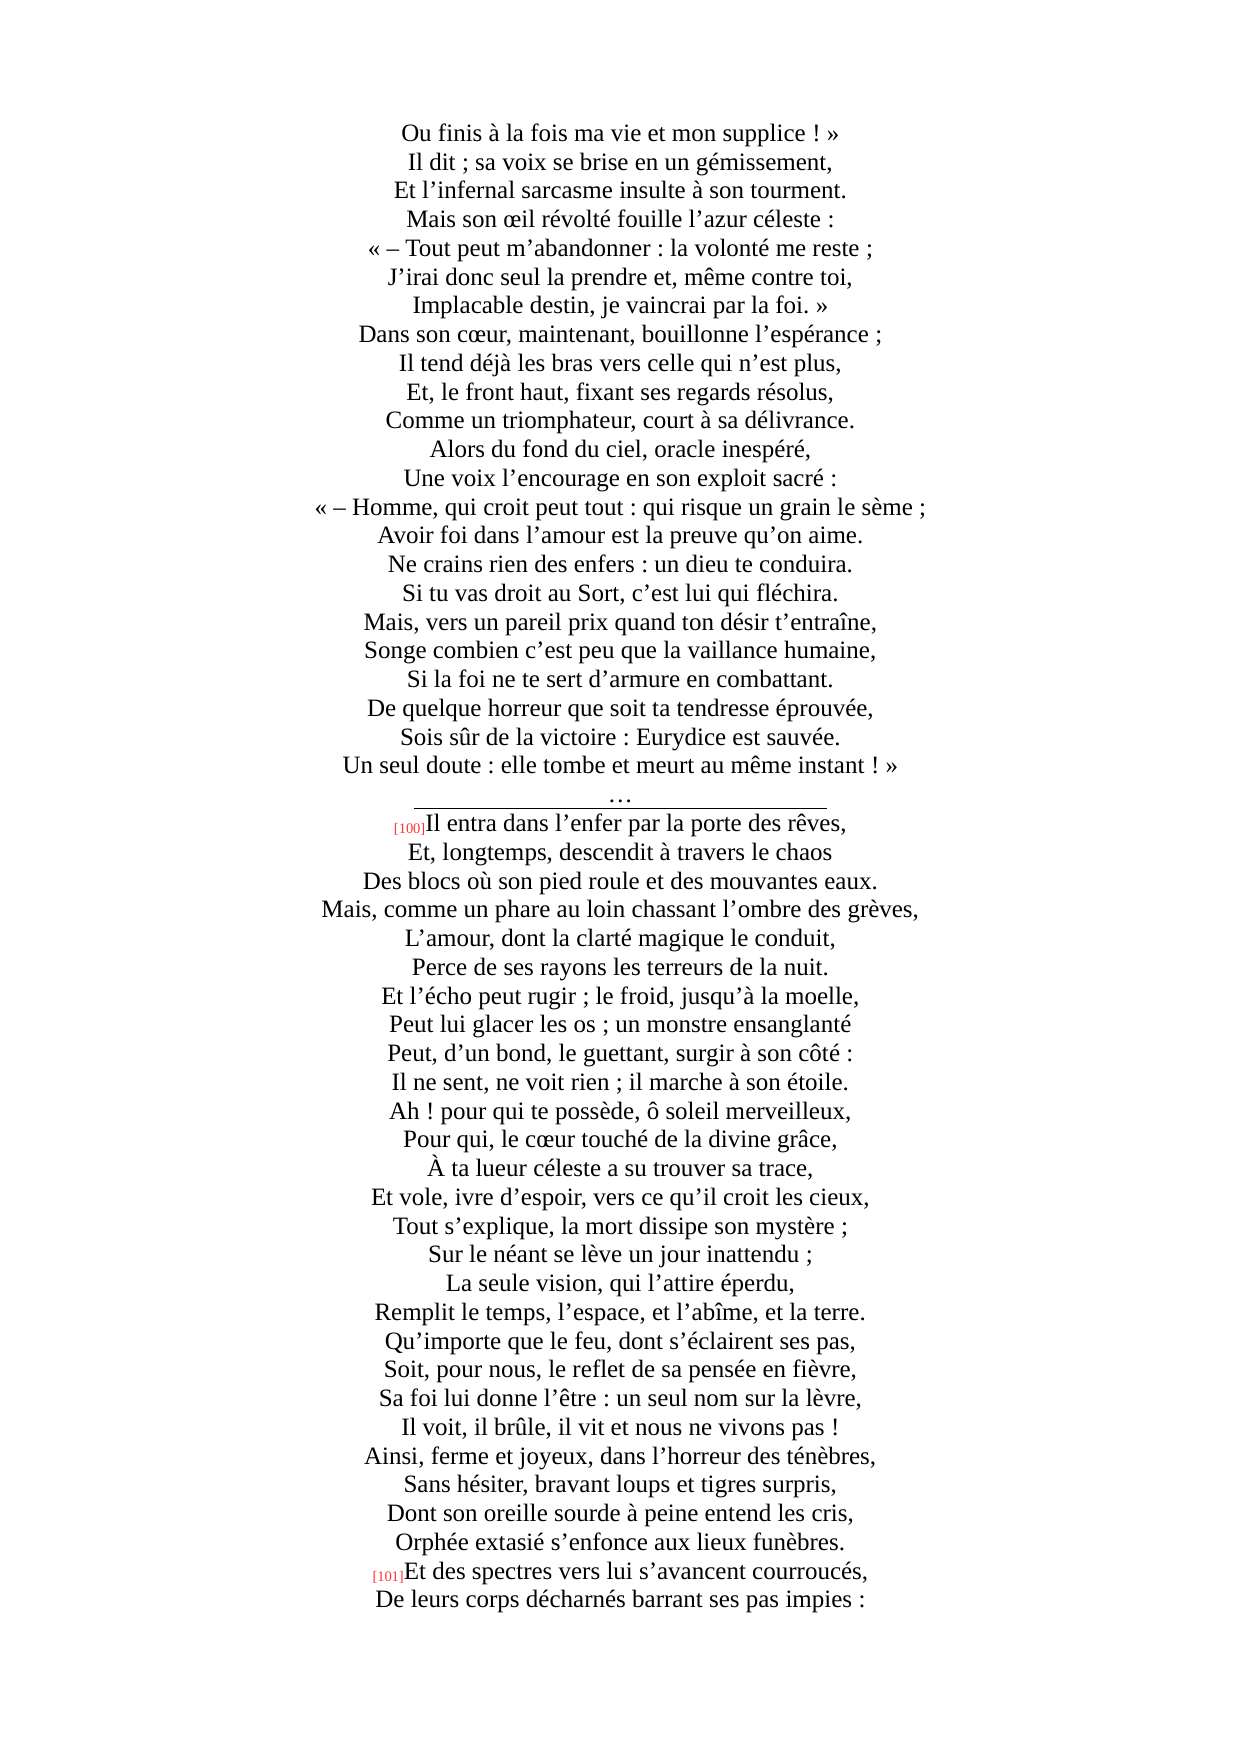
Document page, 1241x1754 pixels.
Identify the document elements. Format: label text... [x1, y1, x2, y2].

text Sois sûr de la victoire : Eurydice est sauvée. [118, 722, 1122, 751]
text Qu’importe que le feu, dont s’éclairent ses pas, [118, 1326, 1122, 1354]
text Des blocs où son pied roule et des mouvantes eaux. [118, 866, 1122, 894]
text Il voit, il brûle, il vit et nous ne vivons pas ! [118, 1412, 1122, 1441]
text Songe combien c’est peu que la vaillance humaine, [118, 636, 1122, 664]
text L’amour, dont la clarté magique le conduit, [118, 923, 1122, 952]
text Sur le néant se lève un jour inattendu ; [118, 1239, 1122, 1268]
text Ne crains rien des enfers : un dieu te conduira. [118, 549, 1122, 578]
text Soit, pour nous, le reflet de sa pensée en fièvre, [118, 1354, 1122, 1383]
text De quelque horreur que soit ta tendresse éprouvée, [118, 693, 1122, 722]
text Et l’infernal sarcasme insulte à son tourment. [118, 176, 1122, 204]
text Mais, comme un phare au loin chassant l’ombre des grèves, [118, 894, 1122, 923]
text Il tend déjà les bras vers celle qui n’est plus, [118, 348, 1122, 377]
text Et vole, ivre d’espoir, vers ce qu’il croit les cieux, [118, 1182, 1122, 1211]
text Une voix l’encourage en son exploit sacré : [118, 463, 1122, 492]
text Comme un triomphateur, court à sa délivrance. [118, 406, 1122, 434]
text J’irai donc seul la prendre et, même contre toi, [118, 262, 1122, 291]
text Implacable destin, je vaincrai par la foi. » [118, 291, 1122, 319]
text [101]Et des spectres vers lui s’avancent courroucés, [118, 1556, 1122, 1584]
text Si la foi ne te sert d’armure en combattant. [118, 664, 1122, 693]
text Pour qui, le cœur touché de la divine grâce, [118, 1124, 1122, 1153]
text Il dit ; sa voix se brise en un gémissement, [118, 147, 1122, 176]
text Tout s’explique, la mort dissipe son mystère ; [118, 1211, 1122, 1239]
text Et, le front haut, fixant ses regards résolus, [118, 377, 1122, 406]
text Un seul doute : elle tombe et meurt au même instant ! » [118, 751, 1122, 779]
text Dont son oreille sourde à peine entend les cris, [118, 1498, 1122, 1527]
text « – Homme, qui croit peut tout : qui risque un grain le sème ; [118, 492, 1122, 521]
text La seule vision, qui l’attire éperdu, [118, 1268, 1122, 1297]
text Ah ! pour qui te possède, ô soleil merveilleux, [118, 1096, 1122, 1124]
text … [413, 779, 827, 808]
text Alors du fond du ciel, oracle inespéré, [118, 434, 1122, 463]
text Remplit le temps, l’espace, et l’abîme, et la terre. [118, 1297, 1122, 1326]
text Et l’écho peut rugir ; le froid, jusqu’à la moelle, [118, 981, 1122, 1009]
text Peut, d’un bond, le guettant, surgir à son côté : [118, 1038, 1122, 1067]
text Si tu vas droit au Sort, c’est lui qui fléchira. [118, 578, 1122, 607]
text Et, longtemps, descendit à travers le chaos [118, 837, 1122, 866]
text Orphée extasié s’enfonce aux lieux funèbres. [118, 1527, 1122, 1556]
text Perce de ses rayons les terreurs de la nuit. [118, 952, 1122, 981]
text Peut lui glacer les os ; un monstre ensanglanté [118, 1009, 1122, 1038]
text Avoir foi dans l’amour est la preuve qu’on aime. [118, 521, 1122, 549]
text Dans son cœur, maintenant, bouillonne l’espérance ; [118, 319, 1122, 348]
text Mais, vers un pareil prix quand ton désir t’entraîne, [118, 607, 1122, 636]
text Mais son œil révolté fouille l’azur céleste : [118, 204, 1122, 233]
text Ou finis à la fois ma vie et mon supplice ! » [118, 118, 1122, 147]
text Sans hésiter, bravant loups et tigres surpris, [118, 1469, 1122, 1498]
text Ainsi, ferme et joyeux, dans l’horreur des ténèbres, [118, 1441, 1122, 1469]
text Sa foi lui donne l’être : un seul nom sur la lèvre, [118, 1383, 1122, 1412]
text [100]Il entra dans l’enfer par la porte des rêves, [118, 808, 1122, 837]
text Il ne sent, ne voit rien ; il marche à son étoile. [118, 1067, 1122, 1096]
text À ta lueur céleste a su trouver sa trace, [118, 1153, 1122, 1182]
text « – Tout peut m’abandonner : la volonté me reste ; [118, 233, 1122, 262]
text De leurs corps décharnés barrant ses pas impies : [118, 1584, 1122, 1613]
